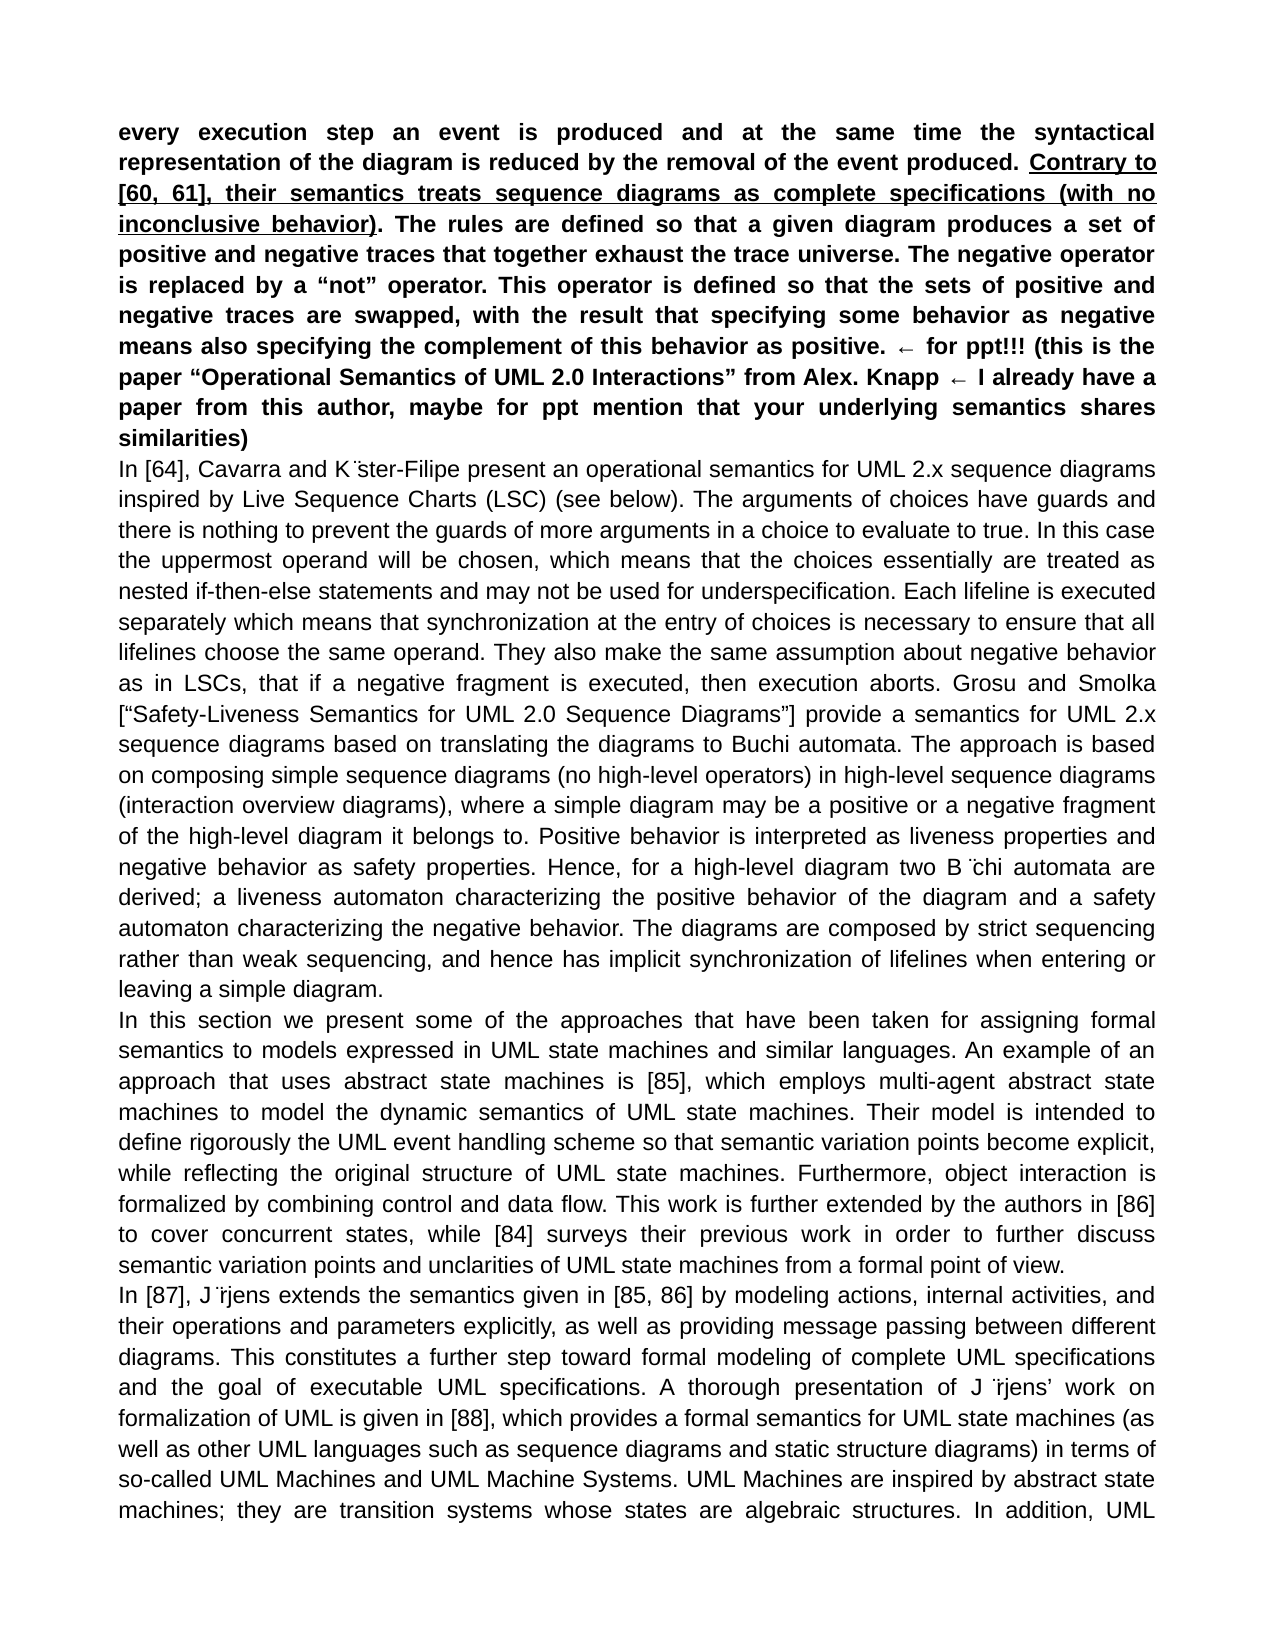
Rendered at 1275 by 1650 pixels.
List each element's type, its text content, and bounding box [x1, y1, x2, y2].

text In this section we present some of the approaches that have been taken for assigning formal semantics to models expressed in UML state machines and similar languages. An example of an approach that uses abstract state machines is [85], which employs multi-agent abstract state machines to model the dynamic semantics of UML state machines. Their model is intended to define rigorously the UML event handling scheme so that semantic variation points become explicit, while reflecting the original structure of UML state machines. Furthermore, object interaction is formalized by combining control and data flow. This work is further extended by the authors in [86] to cover concurrent states, while [84] surveys their previous work in order to further discuss semantic variation points and unclarities of UML state machines from a formal point of view. [118, 1006, 1157, 1278]
text inconclusive behavior). The rules are defined so that a given diagram produces a set of positive and negative traces that together exhaust the trace universe. The negative operator is replaced by a “not” operator. This operator is defined so that the sets of positive and negative traces are swapped, with the result that specifying some behavior as negative means also specifying the complement of this behavior as positive. ← for ppt!!! (this is the paper “Operational Semantics of UML 2.0 Interactions” from Alex. Knapp ← I already have a paper from this author, maybe for ppt mention that your underlying semantics shares similarities) [118, 204, 1157, 451]
text In [87], J ̈rjens extends the semantics given in [85, 86] by modeling actions, internal activities, and their operations and parameters explicitly, as well as providing message passing between different diagrams. This constitutes a further step toward formal modeling of complete UML specifications and the goal of executable UML specifications. A thorough presentation of J ̈rjens’ work on formalization of UML is given in [88], which provides a formal semantics for UML state machines (as well as other UML languages such as sequence diagrams and static structure diagrams) in terms of so-called UML Machines and UML Machine Systems. UML Machines are inspired by abstract state machines; they are transition systems whose states are algebraic structures. In addition, UML [118, 1282, 1157, 1523]
text In [64], Cavarra and K ̈ster-Filipe present an operational semantics for UML 2.x sequence diagrams inspired by Live Sequence Charts (LSC) (see below). The arguments of choices have guards and there is nothing to prevent the guards of more arguments in a choice to evaluate to true. In this case the uppermost operand will be chosen, which means that the choices essentially are treated as nested if-then-else statements and may not be used for underspecification. Each lifeline is executed separately which means that synchronization at the entry of choices is necessary to ensure that all lifelines choose the same operand. They also make the same assumption about negative behavior as in LSCs, that if a negative fragment is executed, then execution aborts. Grosu and Smolka [“Safety-Liveness Semantics for UML 2.0 Sequence Diagrams”] provide a semantics for UML 2.x sequence diagrams based on translating the diagrams to Buchi automata. The approach is based on composing simple sequence diagrams (no high-level operators) in high-level sequence diagrams (interaction overview diagrams), where a simple diagram may be a positive or a negative fragment of the high-level diagram it belongs to. Positive behavior is interpreted as liveness properties and negative behavior as safety properties. Hence, for a high-level diagram two B ̈chi automata are derived; a liveness automaton characterizing the positive behavior of the diagram and a safety automaton characterizing the negative behavior. The diagrams are composed by strict sequencing rather than weak sequencing, and hence has implicit synchronization of lifelines when entering or leaving a simple diagram. [118, 455, 1157, 1002]
text every execution step an event is produced and at the same time the syntactical representation of the diagram is reduced by the removal of the event produced. Contrary to [60, 61], their semantics treats sequence diagrams as complete specifications (with no [118, 118, 1157, 203]
